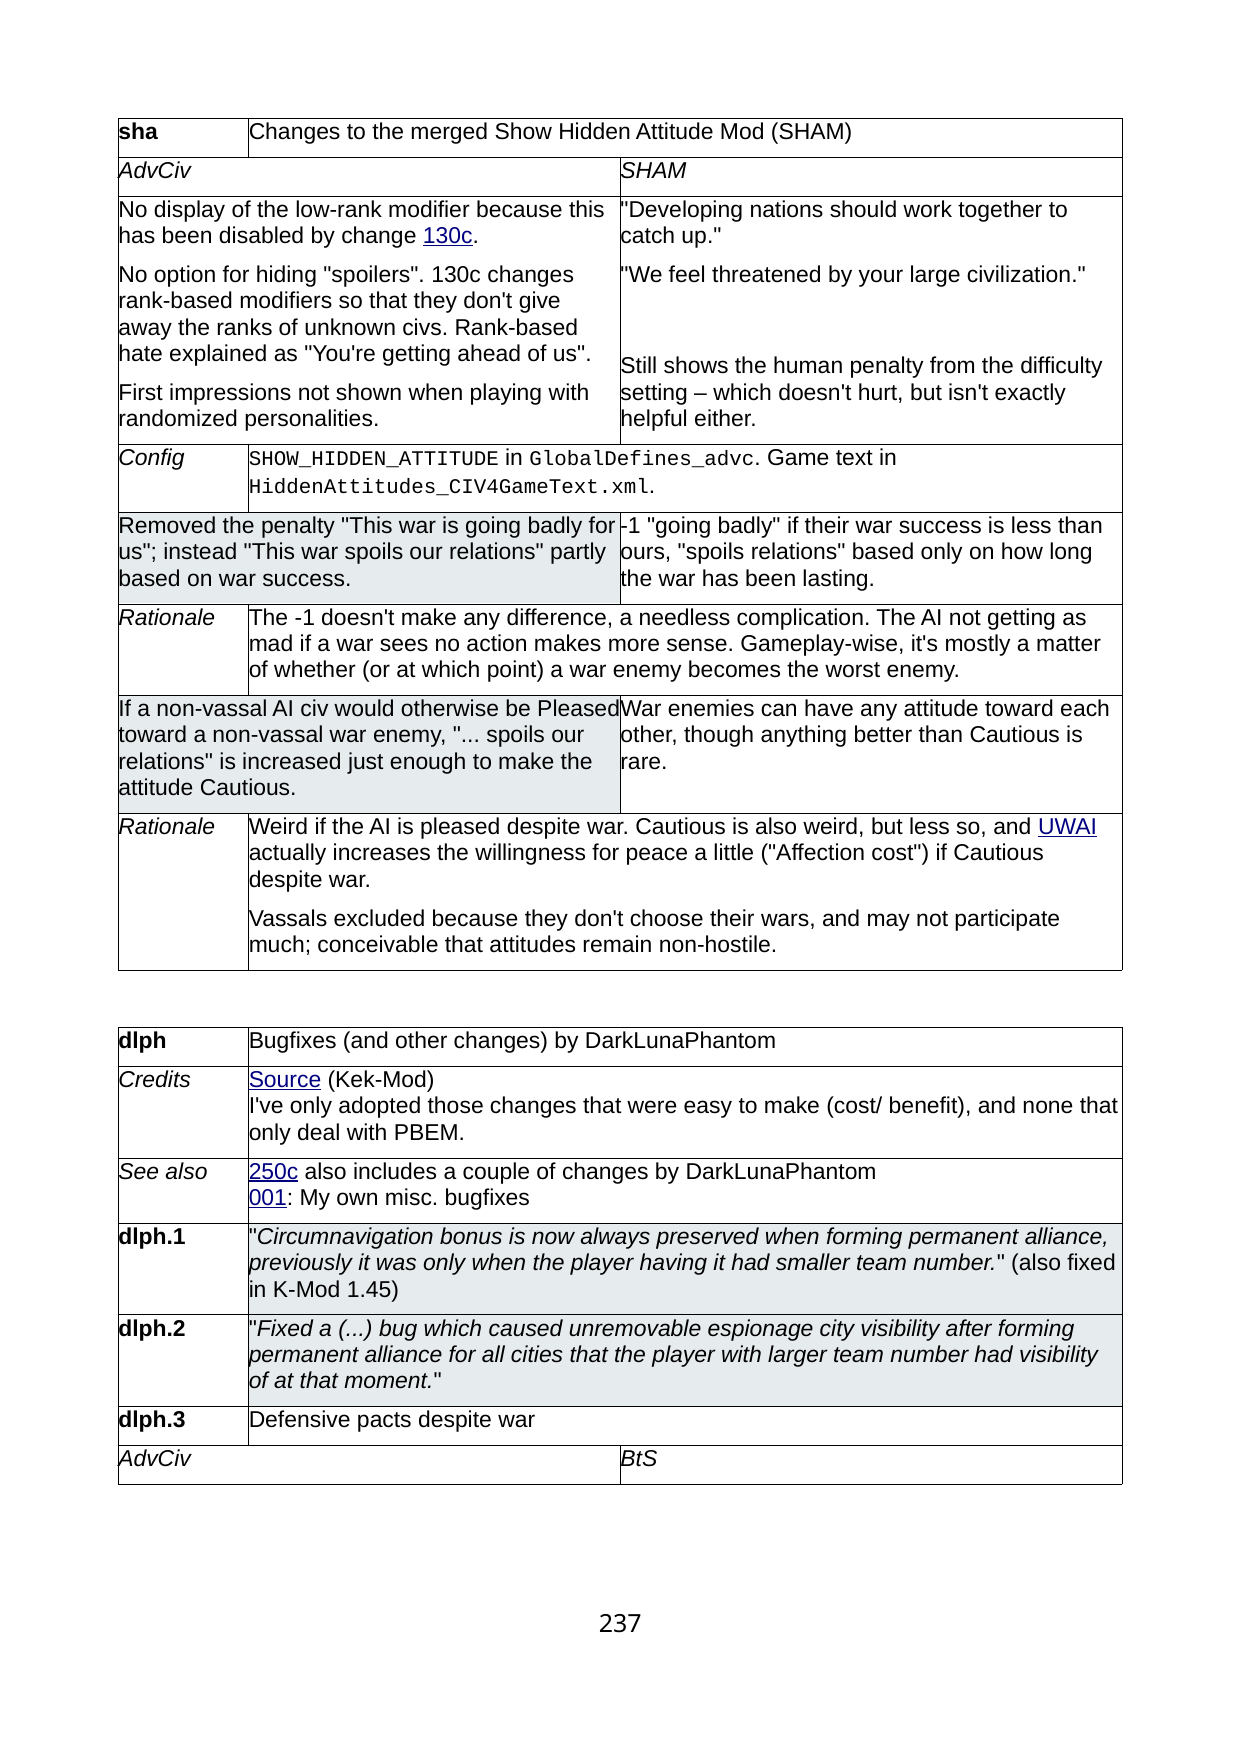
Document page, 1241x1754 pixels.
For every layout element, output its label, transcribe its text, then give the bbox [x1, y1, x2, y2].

table_cell If a non-vassal AI civ would otherwise be Pleased toward a non-vassal war enemy, "... spoils our relations" is increased just enough to make the attitude Cautious. [119, 696, 620, 813]
table_header Changes to the merged Show Hidden Attitude Mod (SHAM) [249, 119, 1122, 157]
table_cell The -1 doesn't make any difference, a needless complication. The AI not getting as mad if a war sees no action makes more sense. Gameplay-wise, it's mostly a matter of whether (or at which point) a war enemy becomes the worst enemy. [249, 605, 1122, 695]
table_cell War enemies can have any attitude toward each other, though anything better than Cautious is rare. [621, 696, 1122, 813]
table_cell Credits [119, 1067, 248, 1158]
table_header dlph [119, 1028, 248, 1066]
table_cell SHOW_HIDDEN_ATTITUDE in GlobalDefines_advc. Game text in HiddenAttitudes_CIV4GameText.xml. [249, 445, 1122, 512]
table_cell Source (Kek-Mod) I've only adopted those changes that were easy to make (cost/ benefit), and none that only deal with PBEM. [249, 1067, 1122, 1158]
table_cell See also [119, 1159, 248, 1223]
table_cell SHAM [621, 158, 1122, 196]
table_cell "Fixed a (...) bug which caused unremovable espionage city visibility after forming permanent alliance for all cities that the player with larger team number had visibility of at that moment." [249, 1315, 1122, 1406]
table_cell Rationale [119, 605, 248, 695]
table_cell dlph.2 [119, 1315, 248, 1406]
table_cell Config [119, 445, 248, 512]
table_cell dlph.3 [119, 1407, 248, 1445]
table_cell AdvCiv [119, 158, 620, 196]
table_cell "Circumnavigation bonus is now always preserved when forming permanent alliance, previously it was only when the player having it had smaller team number." (also fixed in K-Mod 1.45) [249, 1224, 1122, 1314]
table_cell 250c also includes a couple of changes by DarkLunaPhantom 001: My own misc. bugfixes [249, 1159, 1122, 1223]
table_cell Defensive pacts despite war [249, 1407, 1122, 1445]
table_cell Rationale [119, 814, 248, 969]
table_cell -1 "going badly" if their war success is less than ours, "spoils relations" based only on how long the war has been lasting. [621, 513, 1122, 603]
table_header sha [119, 119, 248, 157]
table_cell No display of the low-rank modifier because this has been disabled by change 130c. No option for hiding "spoilers". 130c changes rank-based modifiers so that they don't give away the ranks of unknown civs. Rank-based hate explained as "You're getting ahead of us". First impressions not shown when playing with randomized personalities. [119, 197, 620, 444]
table_cell dlph.1 [119, 1224, 248, 1314]
table_cell Weird if the AI is pleased despite war. Cautious is also weird, but less so, and UWAI actually increases the willingness for peace a little ("Affection cost") if Cautious despite war. Vassals excluded because they don't choose their wars, and may not participate much; conceivable that attitudes remain non-hostile. [249, 814, 1122, 969]
table_cell BtS [621, 1446, 1122, 1484]
table_header Bugfixes (and other changes) by DarkLunaPhantom [249, 1028, 1122, 1066]
table_cell AdvCiv [119, 1446, 620, 1484]
table_cell Removed the penalty "This war is going badly for us"; instead "This war spoils our relations" partly based on war success. [119, 513, 620, 603]
table_cell "Developing nations should work together to catch up." "We feel threatened by your large civilization." Still shows the human penalty from the difficulty setting – which doesn't hurt, but isn't exactly helpful either. [621, 197, 1122, 444]
